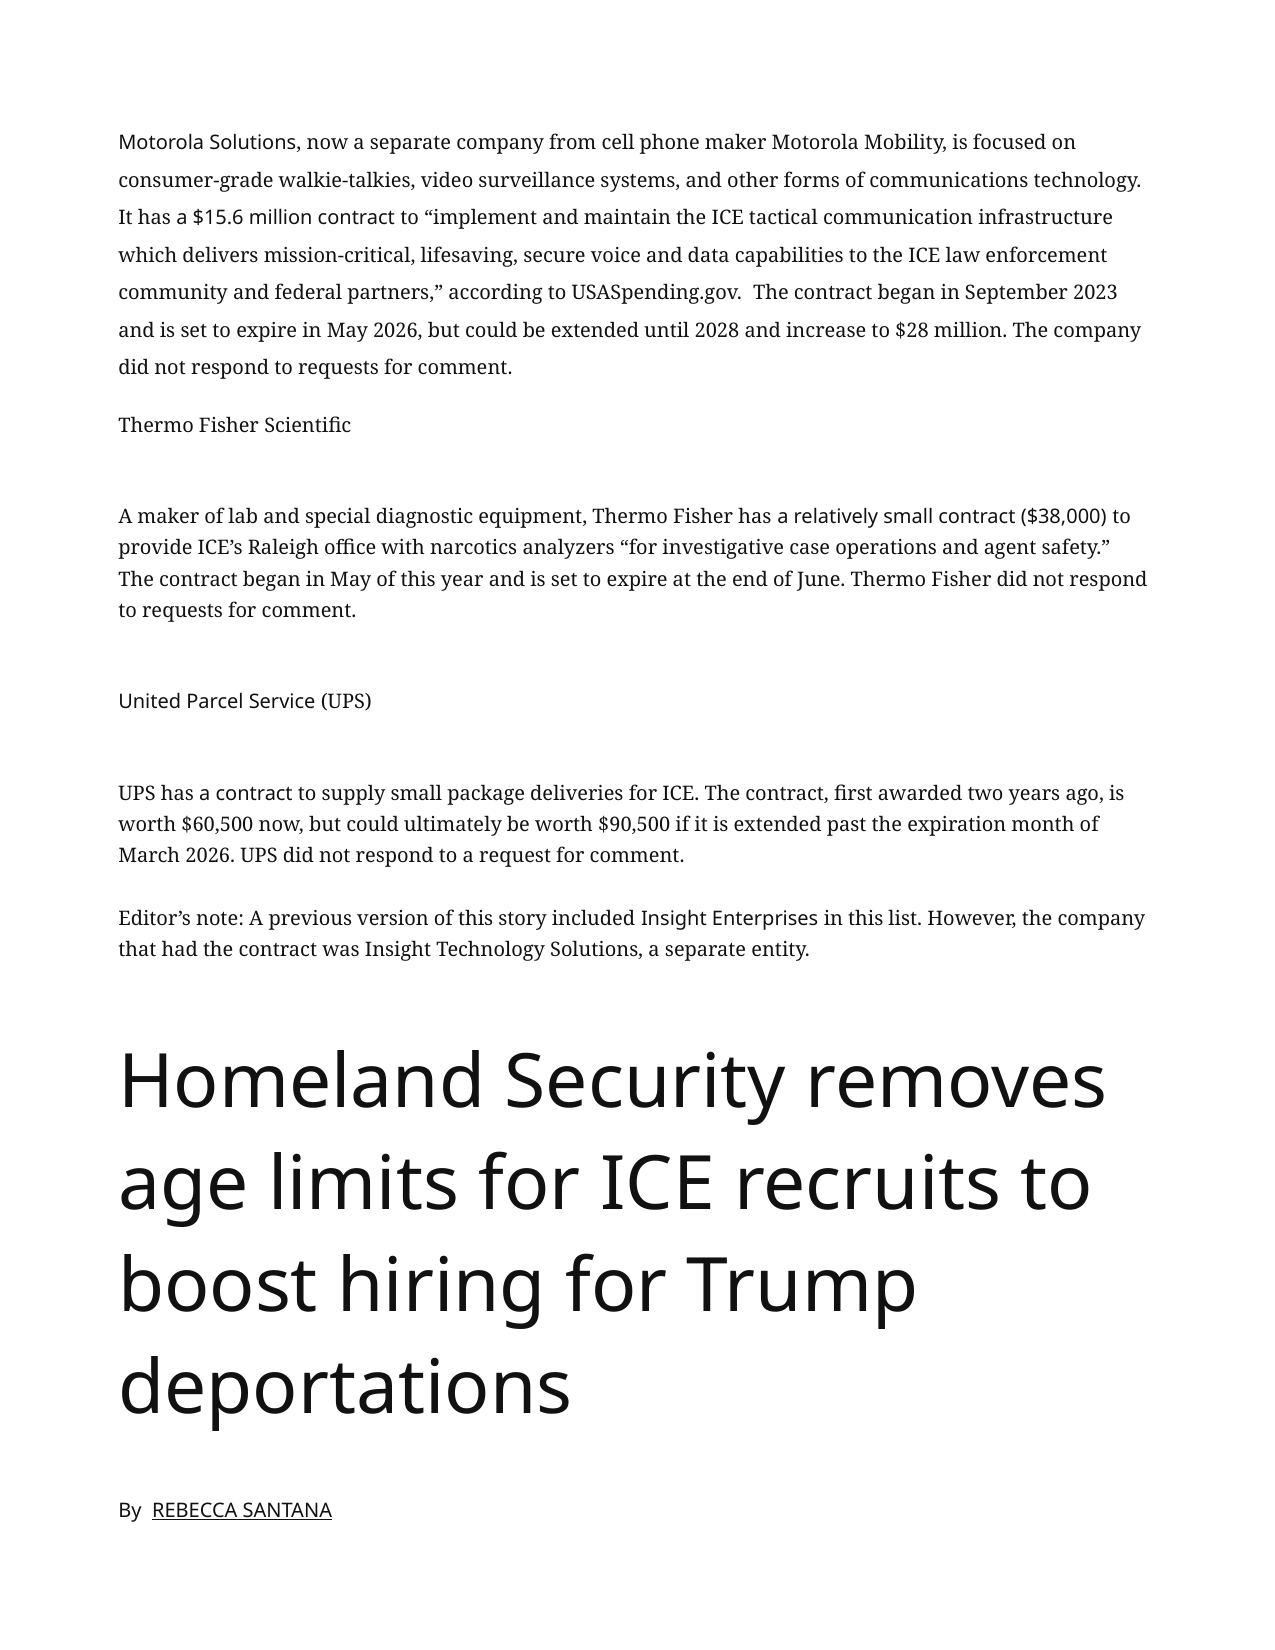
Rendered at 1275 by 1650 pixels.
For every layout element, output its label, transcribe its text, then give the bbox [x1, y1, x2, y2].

subtitle Homeland Security removes age limits for ICE recruits to boost hiring for Trump deportations [118, 1027, 1157, 1436]
text Thermo Fisher Scientific [118, 411, 1157, 438]
text By REBECCA SANTANA [118, 1496, 1157, 1523]
text United Parcel Service (UPS) [118, 687, 1157, 715]
text A maker of lab and special diagnostic equipment, Thermo Fisher has a relatively small contract ($38,000) to provide ICE’s Raleigh office with narcotics analyzers “for investigative case operations and agent safety.” The contract began in May of this year and is set to expire at the end of June. Thermo Fisher did not respond to requests for comment. [118, 502, 1157, 623]
text UPS has a contract to supply small package deliveries for ICE. The contract, first awarded two years ago, is worth $60,500 now, but could ultimately be worth $90,500 if it is extended past the expiration month of March 2026. UPS did not respond to a request for comment. Editor’s note: A previous version of this story included Insight Enterprises in this list. However, the company that had the contract was Insight Technology Solutions, a separate entity. [118, 779, 1157, 963]
text Motorola Solutions, now a separate company from cell phone maker Motorola Mobility, is focused on consumer-grade walkie-talkies, video surveillance systems, and other forms of communications technology. It has a $15.6 million contract to “implement and maintain the ICE tactical communication infrastructure which delivers mission-critical, lifesaving, secure voice and data capabilities to the ICE law enforcement community and federal partners,” according to USASpending.gov. The contract began in September 2023 and is set to expire in May 2026, but could be extended until 2028 and increase to $28 million. The company did not respond to requests for comment. [118, 118, 1157, 381]
